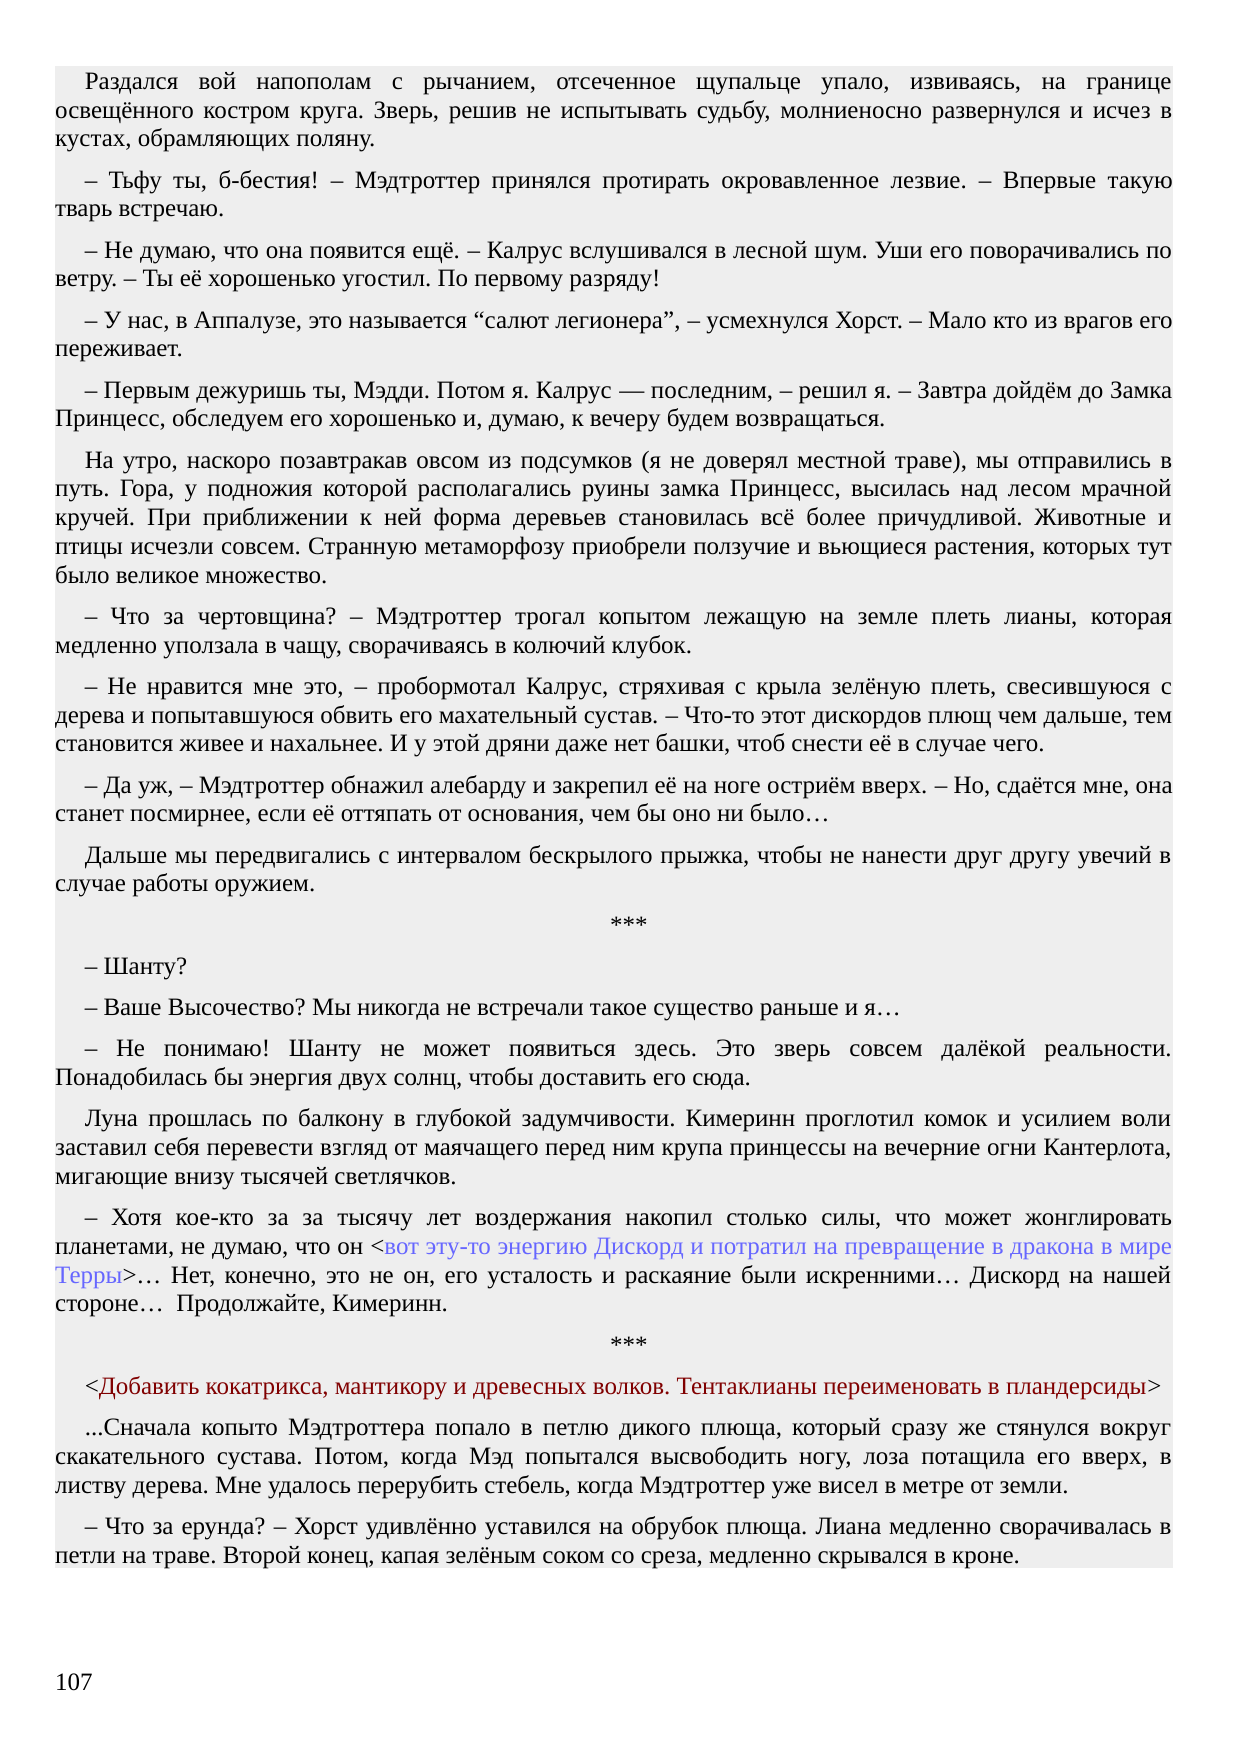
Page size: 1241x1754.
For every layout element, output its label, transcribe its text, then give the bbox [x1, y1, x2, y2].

text Луна прошлась по балкону в глубокой задумчивости. Кимеринн проглотил комок и усилием воли заставил себя перевести взгляд от маячащего перед ним крупа принцессы на вечерние огни Кантерлота, мигающие внизу тысячей светлячков. [55, 1103, 1173, 1190]
text – Первым дежуришь ты, Мэдди. Потом я. Калрус — последним, – решил я. – Завтра дойдём до Замка Принцесс, обследуем его хорошенько и, думаю, к вечеру будем возвращаться. [55, 375, 1173, 432]
text – Не понимаю! Шанту не может появиться здесь. Это зверь совсем далёкой реальности. Понадобилась бы энергия двух солнц, чтобы доставить его сюда. [55, 1033, 1173, 1091]
text – Что за чертовщина? – Мэдтроттер трогал копытом лежащую на земле плеть лианы, которая медленно уползала в чащу, сворачиваясь в колючий клубок. [55, 601, 1173, 658]
text – Да уж, – Мэдтроттер обнажил алебарду и закрепил её на ноге остриём вверх. – Но, сдаётся мне, она станет посмирнее, если её оттяпать от основания, чем бы оно ни было… [55, 770, 1173, 827]
text – Что за ерунда? – Хорст удивлённо уставился на обрубок плюща. Лиана медленно сворачивалась в петли на траве. Второй конец, капая зелёным соком со среза, медленно скрывался в кроне. [55, 1511, 1173, 1568]
text На утро, наскоро позавтракав овсом из подсумков (я не доверял местной траве), мы отправились в путь. Гора, у подножия которой располагались руины замка Принцесс, высилась над лесом мрачной кручей. При приближении к ней форма деревьев становилась всё более причудливой. Животные и птицы исчезли совсем. Странную метаморфозу приобрели ползучие и вьющиеся растения, которых тут было великое множество. [55, 445, 1173, 588]
text – Шанту? [55, 951, 1173, 980]
text – Не нравится мне это, – пробормотал Калрус, стряхивая с крыла зелёную плеть, свесившуюся с дерева и попытавшуюся обвить его махательный сустав. – Что-то этот дискордов плющ чем дальше, тем становится живее и нахальнее. И у этой дряни даже нет башки, чтоб снести её в случае чего. [55, 671, 1173, 757]
text <Добавить кокатрикса, мантикору и древесных волков. Тентаклианы переименовать в пландерсиды> [55, 1371, 1173, 1400]
text Раздался вой напополам с рычанием, отсеченное щупальце упало, извиваясь, на границе освещённого костром круга. Зверь, решив не испытывать судьбу, молниеносно развернулся и исчез в кустах, обрамляющих поляну. [55, 66, 1173, 152]
text – Ваше Высочество? Мы никогда не встречали такое существо раньше и я… [55, 992, 1173, 1021]
text Дальше мы передвигались с интервалом бескрылого прыжка, чтобы не нанести друг другу увечий в случае работы оружием. [55, 840, 1173, 897]
text – Хотя кое-кто за за тысячу лет воздержания накопил столько силы, что может жонглировать планетами, не думаю, что он <вот эту-то энергию Дискорд и потратил на превращение в дракона в мире Терры>… Нет, конечно, это не он, его усталость и раскаяние были искренними… Дискорд на нашей стороне… Продолжайте, Кимеринн. [55, 1202, 1173, 1317]
text – У нас, в Аппалузе, это называется “салют легионера”, – усмехнулся Хорст. – Мало кто из врагов его переживает. [55, 305, 1173, 362]
text – Не думаю, что она появится ещё. – Калрус вслушивался в лесной шум. Уши его поворачивались по ветру. – Ты её хорошенько угостил. По первому разряду! [55, 235, 1173, 292]
text ...Сначала копыто Мэдтроттера попало в петлю дикого плюща, который сразу же стянулся вокруг скакательного сустава. Потом, когда Мэд попытался высвободить ногу, лоза потащила его вверх, в листву дерева. Мне удалось перерубить стебель, когда Мэдтроттер уже висел в метре от земли. [55, 1412, 1173, 1498]
text *** [55, 910, 1173, 938]
text – Тьфу ты, б-бестия! – Мэдтроттер принялся протирать окровавленное лезвие. – Впервые такую тварь встречаю. [55, 165, 1173, 222]
text *** [55, 1330, 1173, 1358]
